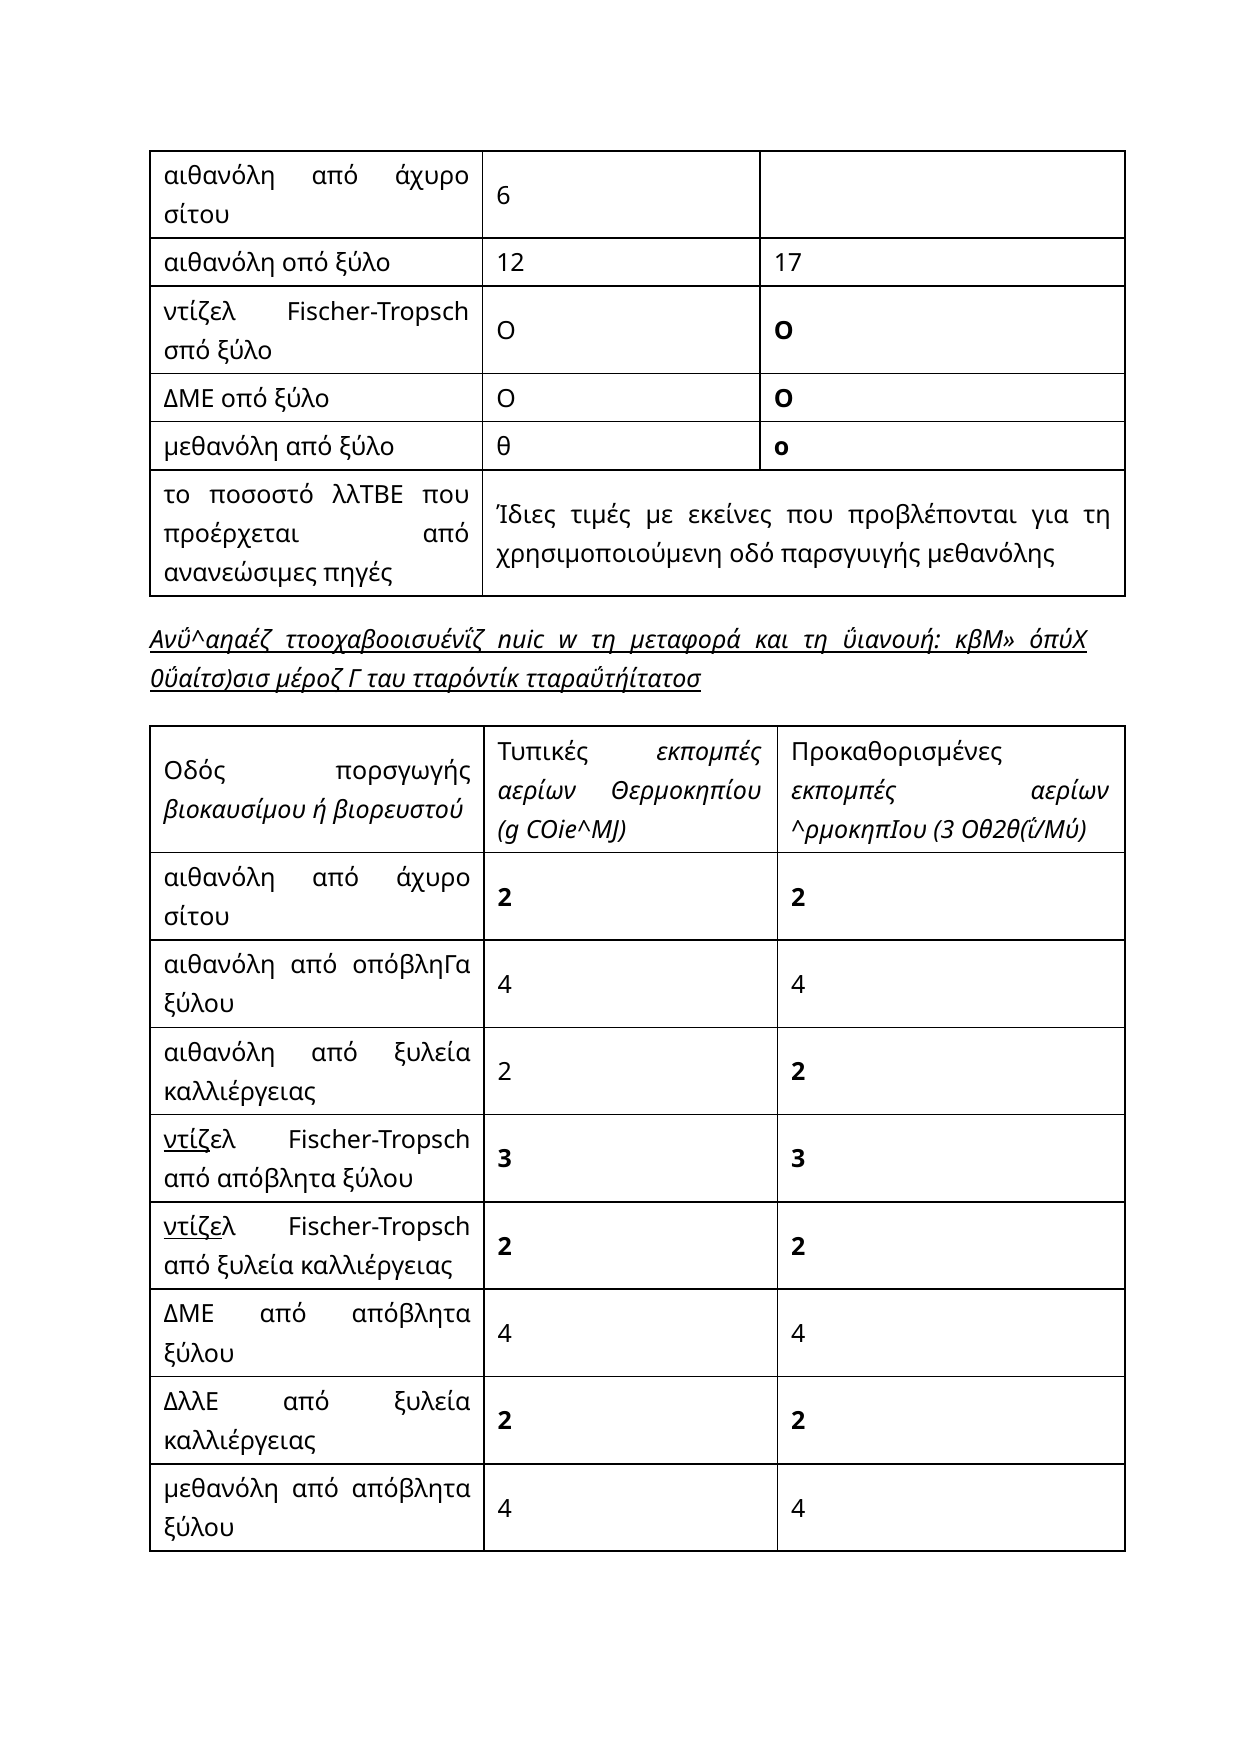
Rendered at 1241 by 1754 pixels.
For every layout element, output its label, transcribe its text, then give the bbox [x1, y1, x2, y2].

table_cell ΔλλΕ από ξυλεία καλλιέργειας [151, 1377, 483, 1463]
table_cell 2 [778, 1203, 1124, 1288]
table_cell 4 [778, 1465, 1124, 1550]
table_cell Ο [761, 287, 1124, 373]
table_cell 4 [485, 941, 777, 1026]
table_cell μεθανόλη από ξύλο [151, 422, 482, 469]
table_cell Ο [761, 374, 1124, 421]
table_cell 2 [485, 1203, 777, 1288]
table_cell 4 [485, 1465, 777, 1550]
table_cell μεθανόλη από απόβλητα ξύλου [151, 1465, 483, 1550]
table_cell θ [483, 422, 759, 469]
table_header Οδός πορσγωγής βιοκαυσίμου ή βιορευστού [151, 727, 483, 852]
table_cell 2 [485, 1377, 777, 1463]
table_cell Ο [483, 374, 759, 421]
table_cell αιθανόλη από άχυρο σίτου [151, 152, 482, 237]
table_cell 12 [483, 239, 759, 285]
table_cell 2 [485, 853, 777, 939]
table_cell 2 [778, 853, 1124, 939]
table_cell ΔΜΕ οπό ξύλο [151, 374, 482, 421]
table_cell 3 [485, 1115, 777, 1201]
table_cell ντίζελ Fischer-Tropsch από απόβλητα ξύλου [151, 1115, 483, 1201]
table_cell 4 [778, 1290, 1124, 1376]
table_cell [761, 152, 1124, 237]
table_cell το ποσοστό λλΤΒΕ που προέρχεται από ανανεώσιμες πηγές [151, 471, 482, 595]
table_cell 2 [778, 1028, 1124, 1114]
table_cell αιθανόλη από ξυλεία καλλιέργειας [151, 1028, 483, 1114]
table_cell 17 [761, 239, 1124, 285]
table_cell 2 [485, 1028, 777, 1114]
table_header Τυπικές εκπομπές αερίων Θερμοκηπίου (g COie^MJ) [485, 727, 777, 852]
table_cell αιθανόλη από οπόβληΓα ξύλου [151, 941, 483, 1026]
table_cell αιθανόλη από άχυρο σίτου [151, 853, 483, 939]
table_cell ο [761, 422, 1124, 469]
table_cell 3 [778, 1115, 1124, 1201]
table_cell ντίζελ Fischer-Tropsch σπό ξύλο [151, 287, 482, 373]
text Ανΰ^αηαέζ ττοοχαβοοισυένΐζ nuic w τη μεταφορά και τη ΰιανουή: κβΜ» όπύΧ 0ΰαίτσ)σισ μέροζ Γ ταυ τταρόντίκ τταραΰτήίτατοσ [150, 622, 1090, 695]
table_cell ντίζελ Fischer-Tropsch από ξυλεία καλλιέργειας [151, 1203, 483, 1288]
table_cell 4 [778, 941, 1124, 1026]
table_cell ΔΜΕ από απόβλητα ξύλου [151, 1290, 483, 1376]
table_cell αιθανόλη οπό ξύλο [151, 239, 482, 285]
table_cell Ίδιες τιμές με εκείνες που προβλέπονται για τη χρησιμοποιούμενη οδό παρσγυιγής μεθανόλης [483, 471, 1124, 595]
table_cell 6 [483, 152, 759, 237]
table_cell Ο [483, 287, 759, 373]
table_header Προκαθορισμένες εκπομπές αερίων ^ρμοκηπΙου (3 Οθ2θ(ΐ/Μύ) [778, 727, 1124, 852]
table_cell 4 [485, 1290, 777, 1376]
table_cell 2 [778, 1377, 1124, 1463]
